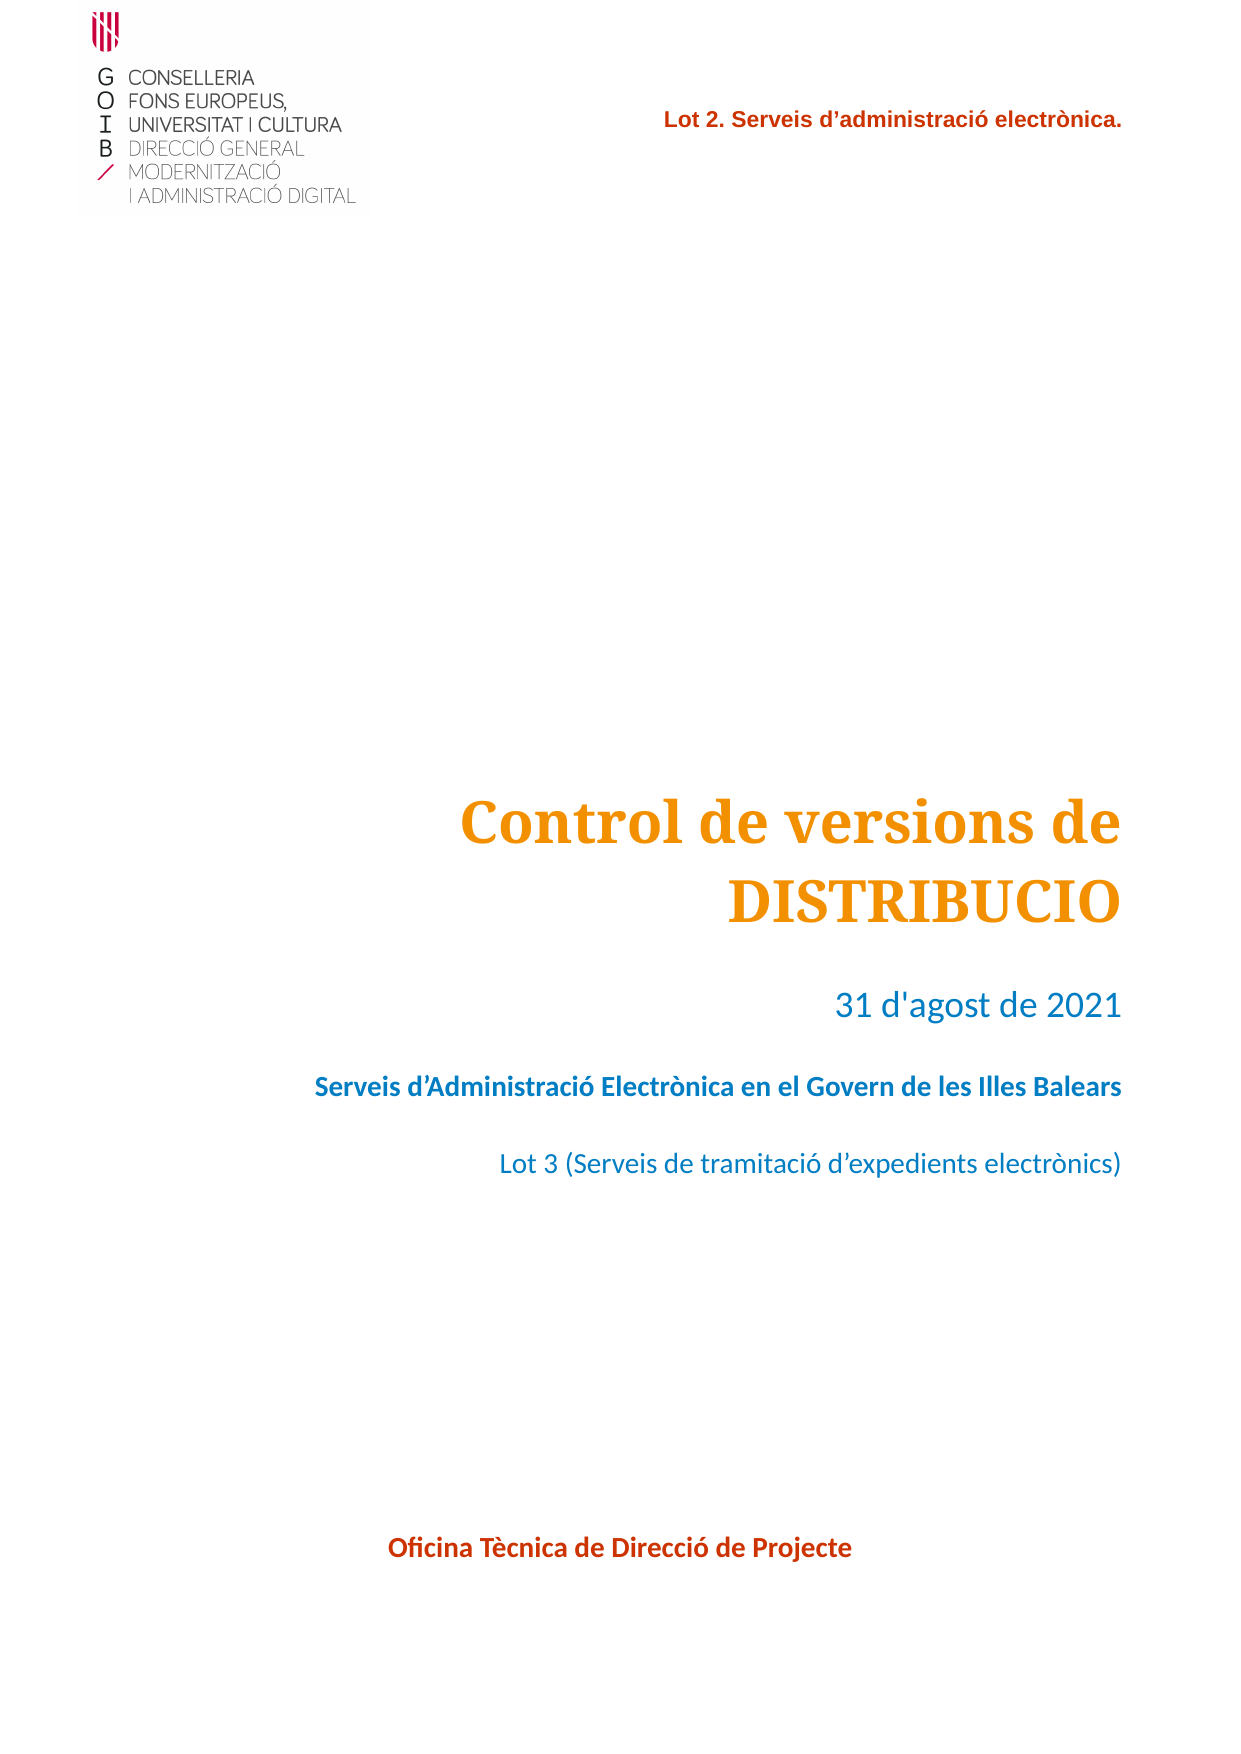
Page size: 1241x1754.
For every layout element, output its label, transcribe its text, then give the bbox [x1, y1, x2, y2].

picture [77, 0, 371, 216]
text Control de versions de DISTRIBUCIO [118, 781, 1122, 939]
text Serveis d’Administració Electrònica en el Govern de les Illes Balears [118, 1068, 1122, 1103]
text Oficina Tècnica de Direcció de Projecte [118, 1529, 1122, 1565]
text 31 d'agost de 2021 [118, 981, 1122, 1027]
text Lot 3 (Serveis de tramitació d’expedients electrònics) [118, 1145, 1122, 1180]
